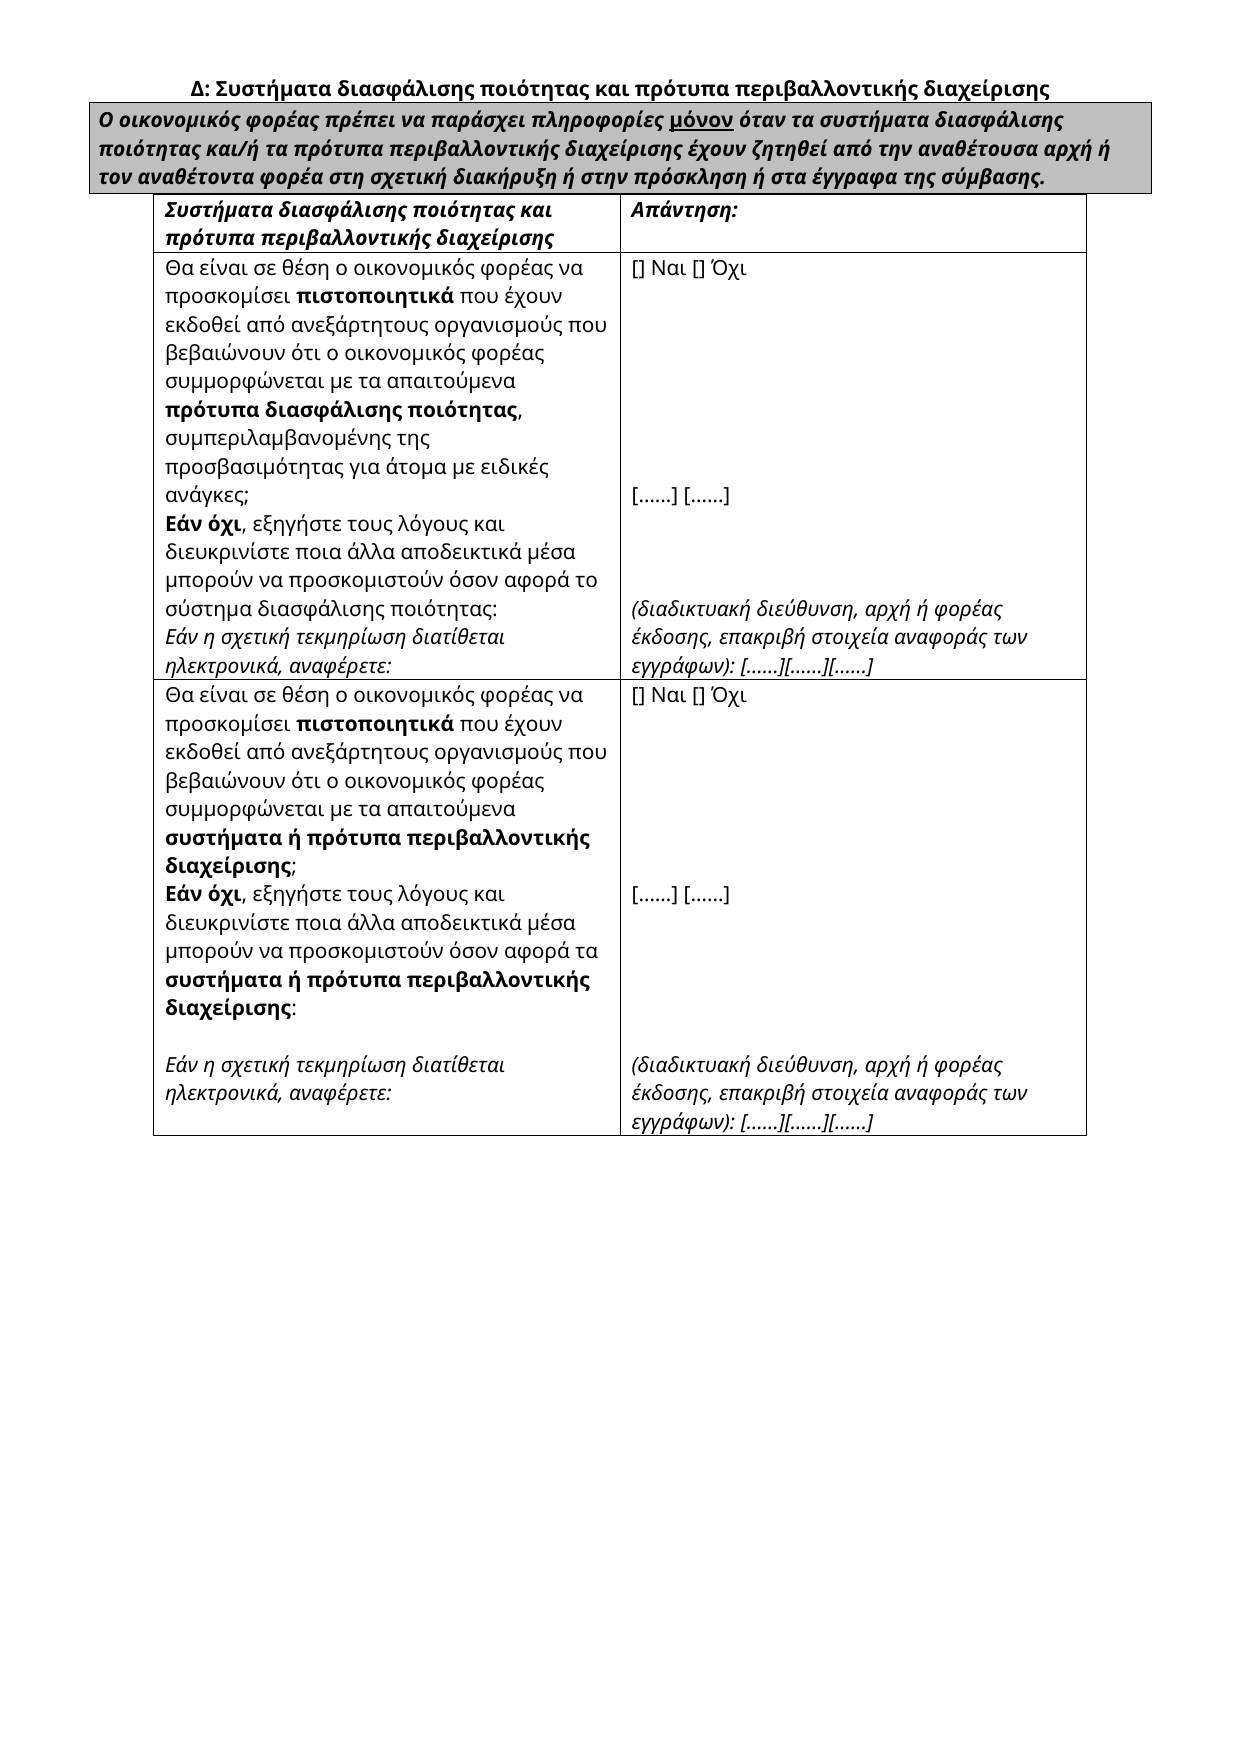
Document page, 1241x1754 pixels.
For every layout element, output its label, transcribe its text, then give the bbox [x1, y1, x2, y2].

table_header Συστήματα διασφάλισης ποιότητας και πρότυπα περιβαλλοντικής διαχείρισης [154, 195, 620, 252]
table_cell Θα είναι σε θέση ο οικονομικός φορέας να προσκομίσει πιστοποιητικά που έχουν εκδοθεί από ανεξάρτητους οργανισμούς που βεβαιώνουν ότι ο οικονομικός φορέας συμμορφώνεται με τα απαιτούμενα πρότυπα διασφάλισης ποιότητας, συμπεριλαμβανομένης της προσβασιμότητας για άτομα με ειδικές ανάγκες; Εάν όχι, εξηγήστε τους λόγους και διευκρινίστε ποια άλλα αποδεικτικά μέσα μπορούν να προσκομιστούν όσον αφορά το σύστημα διασφάλισης ποιότητας: Εάν η σχετική τεκμηρίωση διατίθεται ηλεκτρονικά, αναφέρετε: [154, 253, 620, 679]
table_header Απάντηση: [621, 195, 1086, 252]
table_cell Θα είναι σε θέση ο οικονομικός φορέας να προσκομίσει πιστοποιητικά που έχουν εκδοθεί από ανεξάρτητους οργανισμούς που βεβαιώνουν ότι ο οικονομικός φορέας συμμορφώνεται με τα απαιτούμενα συστήματα ή πρότυπα περιβαλλοντικής διαχείρισης; Εάν όχι, εξηγήστε τους λόγους και διευκρινίστε ποια άλλα αποδεικτικά μέσα μπορούν να προσκομιστούν όσον αφορά τα συστήματα ή πρότυπα περιβαλλοντικής διαχείρισης: Εάν η σχετική τεκμηρίωση διατίθεται ηλεκτρονικά, αναφέρετε: [154, 680, 620, 1135]
table_cell [] Ναι [] Όχι [……] [……] (διαδικτυακή διεύθυνση, αρχή ή φορέας έκδοσης, επακριβή στοιχεία αναφοράς των εγγράφων): [……][……][……] [621, 253, 1086, 679]
text Ο οικονομικός φορέας πρέπει να παράσχει πληροφορίες μόνον όταν τα συστήματα διασφάλισης ποιότητας και/ή τα πρότυπα περιβαλλοντικής διαχείρισης έχουν ζητηθεί από την αναθέτουσα αρχή ή τον αναθέτοντα φορέα στη σχετική διακήρυξη ή στην πρόσκληση ή στα έγγραφα της σύμβασης. [90, 103, 1151, 193]
text Δ: Συστήματα διασφάλισης ποιότητας και πρότυπα περιβαλλοντικής διαχείρισης [89, 74, 1152, 102]
table_cell [] Ναι [] Όχι [……] [……] (διαδικτυακή διεύθυνση, αρχή ή φορέας έκδοσης, επακριβή στοιχεία αναφοράς των εγγράφων): [……][……][……] [621, 680, 1086, 1135]
